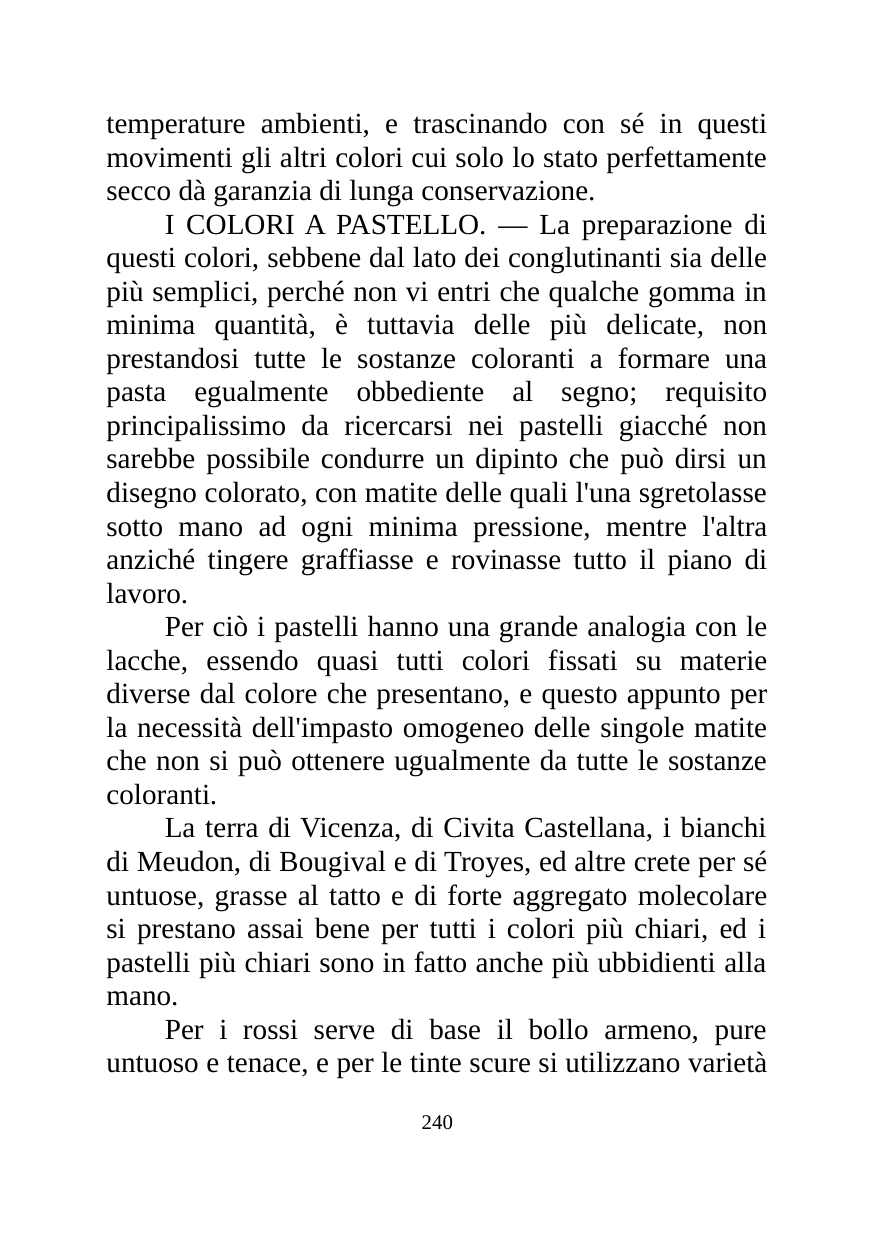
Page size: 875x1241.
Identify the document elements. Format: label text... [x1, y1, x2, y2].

text La terra di Vicenza, di Civita Castellana, i bianchi di Meudon, di Bougival e di Troyes, ed altre crete per sé untuose, grasse al tatto e di forte aggregato molecolare si prestano assai bene per tutti i colori più chiari, ed i pastelli più chiari sono in fatto anche più ubbidienti alla mano. [106, 811, 768, 1012]
text Per i rossi serve di base il bollo armeno, pure untuoso e tenace, e per le tinte scure si utilizzano varietà [106, 1012, 768, 1079]
text I COLORI A PASTELLO. — La preparazione di questi colori, sebbene dal lato dei conglutinanti sia delle più semplici, perché non vi entri che qualche gomma in minima quantità, è tuttavia delle più delicate, non prestandosi tutte le sostanze coloranti a formare una pasta egualmente obbediente al segno; requisito principalissimo da ricercarsi nei pastelli giacché non sarebbe possibile condurre un dipinto che può dirsi un disegno colorato, con matite delle quali l'una sgretolasse sotto mano ad ogni minima pressione, mentre l'altra anziché tingere graffiasse e rovinasse tutto il piano di lavoro. [106, 207, 768, 609]
text Per ciò i pastelli hanno una grande analogia con le lacche, essendo quasi tutti colori fissati su materie diverse dal colore che presentano, e questo appunto per la necessità dell'impasto omogeneo delle singole matite che non si può ottenere ugualmente da tutte le sostanze coloranti. [106, 609, 768, 811]
text temperature ambienti, e trascinando con sé in questi movimenti gli altri colori cui solo lo stato perfettamente secco dà garanzia di lunga conservazione. [106, 106, 768, 207]
